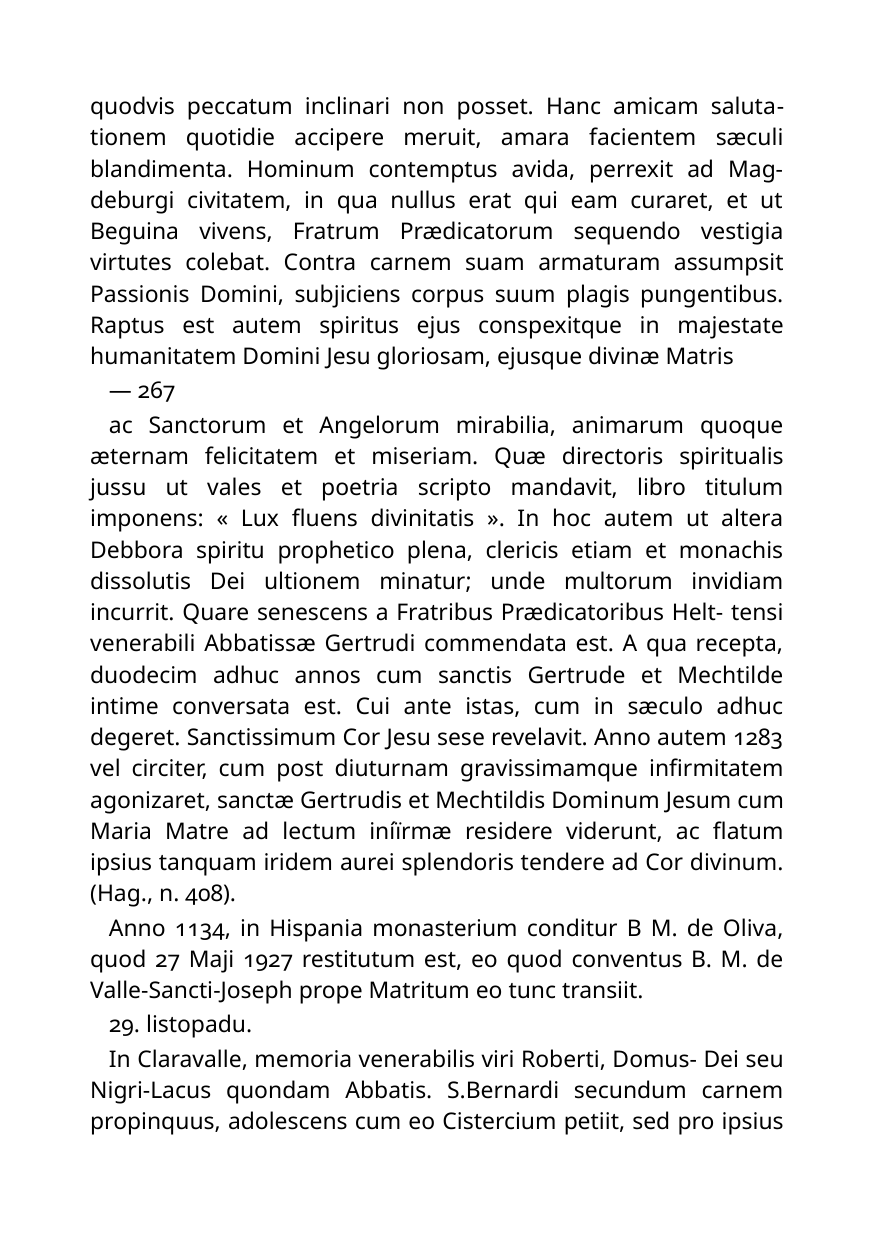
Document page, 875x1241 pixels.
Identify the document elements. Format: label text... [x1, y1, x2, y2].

text ac Sanctorum et Angelorum mirabilia, animarum quoque æternam felicitatem et miseriam. Quæ directoris spiritualis jussu ut vales et poetria scripto mandavit, libro titulum imponens: « Lux fluens divinitatis ». In hoc autem ut altera Debbora spiritu prophetico plena, clericis etiam et monachis dissolutis Dei ultionem minatur; unde multorum invidiam incurrit. Quare senescens a Fratribus Prædicatoribus Helt- tensi venerabili Abbatissæ Gertrudi commendata est. A qua recepta, duodecim adhuc annos cum sanctis Gertrude et Mechtilde intime conversata est. Cui ante istas, cum in sæculo adhuc degeret. Sanctissimum Cor Jesu sese revelavit. Anno autem 1283 vel circiter, cum post diuturnam gravissimamque infirmitatem agonizaret, sanctæ Gertrudis et Mechtildis Domi­num Jesum cum Maria Matre ad lectum iníïrmæ residere viderunt, ac flatum ipsius tanquam iridem aurei splendoris tendere ad Cor divinum. (Hag., n. 408). [90, 408, 784, 908]
text 29. listopadu. [90, 1008, 784, 1039]
text In Claravalle, memoria venerabilis viri Roberti, Domus- Dei seu Nigri-Lacus quondam Abbatis. S.Bernardi secundum carnem propinquus, adolescens cum eo Cistercium petiit, sed pro ipsius [90, 1043, 784, 1136]
text — 267 [90, 374, 784, 406]
text quodvis peccatum inclinari non posset. Hanc amicam saluta­tionem quotidie accipere meruit, amara facientem sæculi blandimenta. Hominum contemptus avida, perrexit ad Mag- deburgi civitatem, in qua nullus erat qui eam curaret, et ut Beguina vivens, Fratrum Prædicatorum sequendo vestigia virtutes colebat. Contra carnem suam armaturam assumpsit Passionis Domini, subjiciens corpus suum plagis pungentibus. Raptus est autem spiritus ejus conspexitque in majestate humanitatem Domini Jesu gloriosam, ejusque divinæ Matris [90, 90, 784, 371]
text Anno 1134, in Hispania monasterium conditur B M. de Oliva, quod 27 Maji 1927 restitutum est, eo quod conventus B. M. de Valle-Sancti-Joseph prope Matritum eo tunc transiit. [90, 912, 784, 1005]
